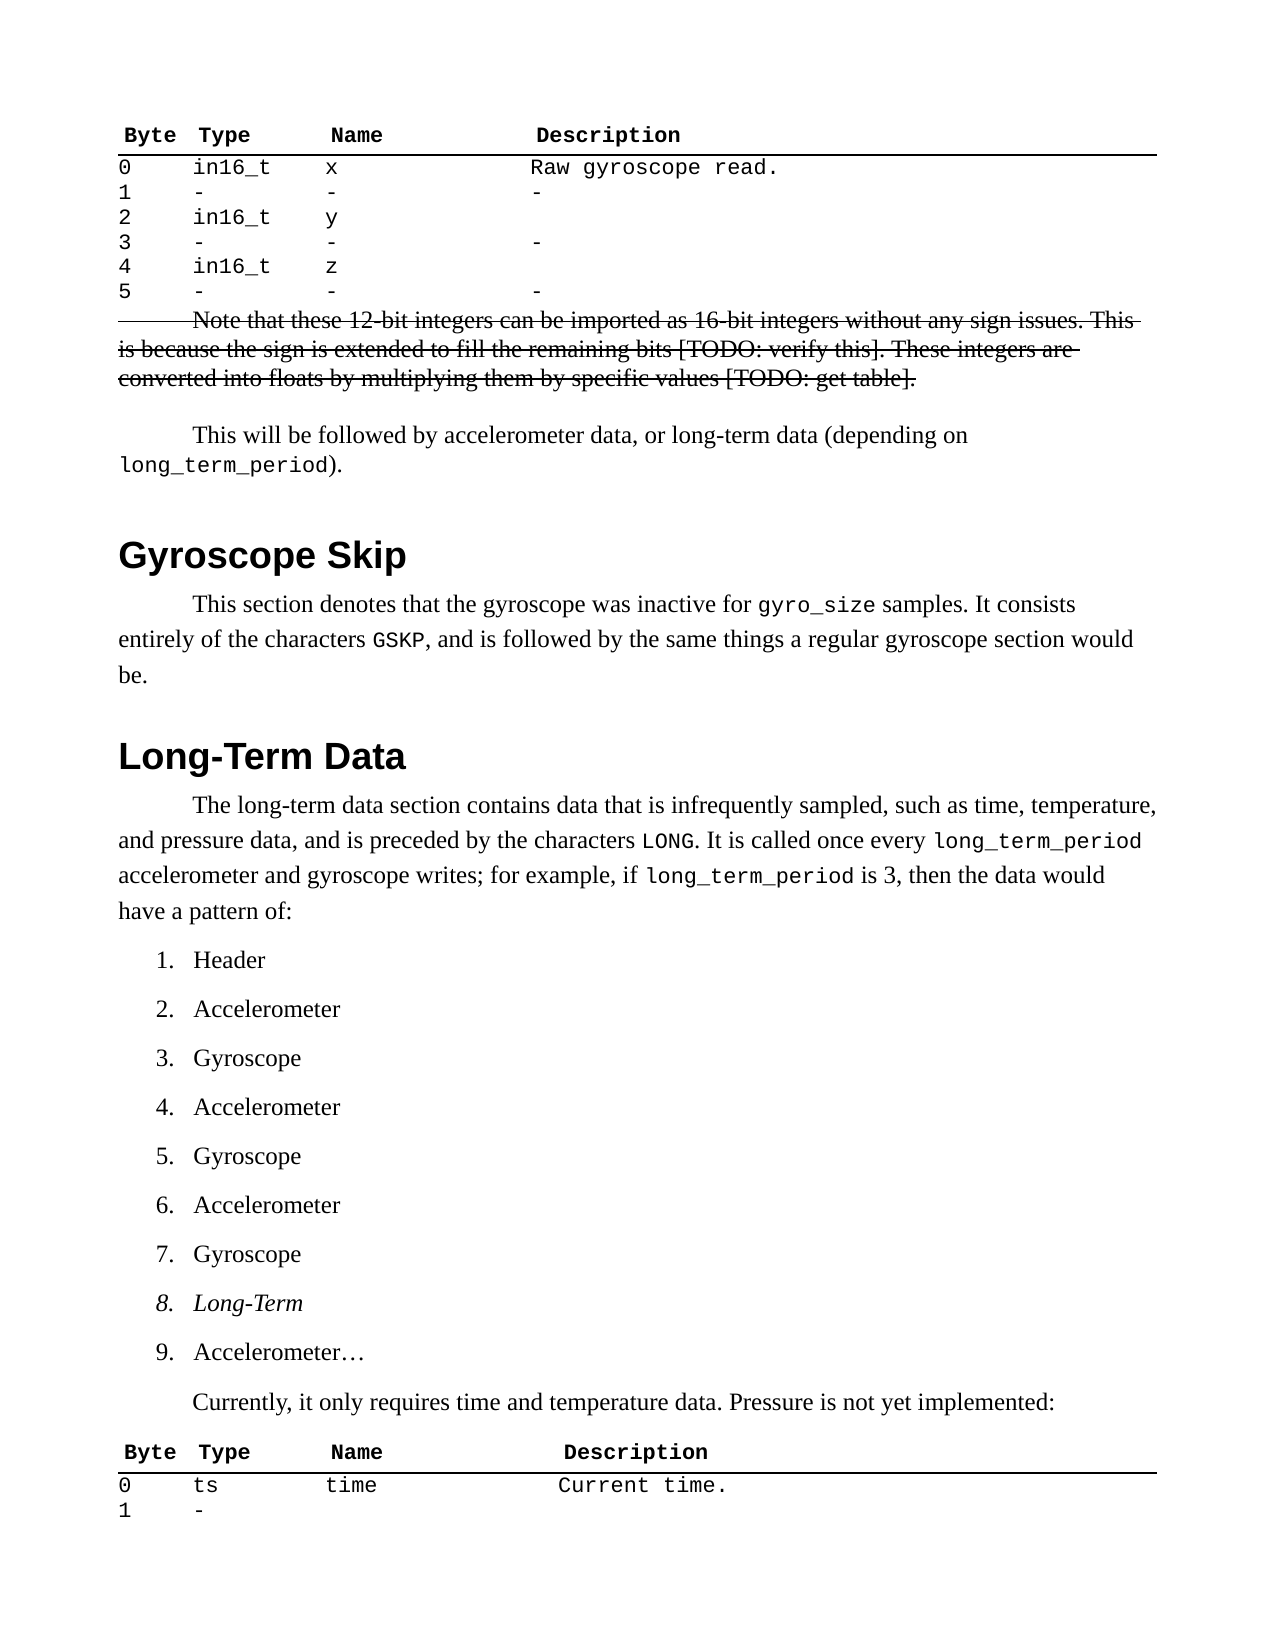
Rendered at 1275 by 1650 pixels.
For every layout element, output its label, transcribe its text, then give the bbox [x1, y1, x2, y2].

table_cell 4 [118, 256, 192, 280]
table_header Name [325, 118, 530, 154]
table_cell 2 [118, 206, 192, 231]
table_header Name [325, 1436, 558, 1472]
table_cell in16_t [193, 156, 325, 181]
text This will be followed by accelerometer data, or long-term data (depending on long_term_period). [118, 420, 1157, 508]
table_cell - [325, 181, 530, 206]
table_cell time [325, 1474, 558, 1499]
table_cell 5 [118, 280, 192, 305]
list Header [156, 945, 1157, 974]
table_cell [325, 1499, 558, 1523]
table_cell - [193, 280, 325, 305]
list Long-Term [156, 1288, 1157, 1317]
table_cell 3 [118, 231, 192, 256]
table_cell Current time. [558, 1474, 1157, 1499]
table_cell - [193, 181, 325, 206]
table_cell - [325, 280, 530, 305]
table_cell - [530, 181, 1157, 206]
subtitle Gyroscope Skip [118, 533, 1157, 576]
table_cell 1 [118, 1499, 192, 1523]
text The long-term data section contains data that is infrequently sampled, such as time, temperature, and pressure data, and is preceded by the characters LONG. It is called once every long_term_period accelerometer and gyroscope writes; for example, if long_term_period is 3, then the data would have a pattern of: [118, 790, 1157, 925]
text This section denotes that the gyroscope was inactive for gyro_size samples. It consists entirely of the characters GSKP, and is followed by the same things a regular gyroscope section would be. [118, 589, 1157, 689]
table_header Type [192, 1436, 325, 1472]
table_cell Raw gyroscope read. [530, 156, 1157, 181]
table_cell ts [192, 1474, 325, 1499]
table_cell [530, 256, 1157, 280]
table_cell - [530, 231, 1157, 256]
list Gyroscope [156, 1239, 1157, 1268]
table_cell 0 [118, 156, 192, 181]
table_cell in16_t [193, 256, 325, 280]
table_header Byte [118, 1436, 192, 1472]
table_cell z [325, 256, 530, 280]
table_cell y [325, 206, 530, 231]
table_header Description [558, 1436, 1157, 1472]
table_header Type [193, 118, 325, 154]
table_cell x [325, 156, 530, 181]
table_cell [530, 206, 1157, 231]
table_cell - [192, 1499, 325, 1523]
table_cell - [325, 231, 530, 256]
table_cell 1 [118, 181, 192, 206]
table_cell 0 [118, 1474, 192, 1499]
list Accelerometer [156, 1190, 1157, 1219]
table_cell - [530, 280, 1157, 305]
table_cell [558, 1499, 1157, 1523]
list Accelerometer [156, 994, 1157, 1023]
list Gyroscope [156, 1043, 1157, 1072]
list Gyroscope [156, 1141, 1157, 1170]
table_cell - [193, 231, 325, 256]
list Accelerometer… [156, 1337, 1157, 1366]
list Accelerometer [156, 1092, 1157, 1121]
text Currently, it only requires time and temperature data. Pressure is not yet implemented: [118, 1387, 1157, 1415]
subtitle Long-Term Data [118, 734, 1157, 778]
table_cell in16_t [193, 206, 325, 231]
table_header Description [530, 118, 1157, 154]
table_header Byte [118, 118, 192, 154]
text Note that these 12-bit integers can be imported as 16-bit integers without any sign issues. This is because the sign is extended to fill the remaining bits [TODO: verify this]. These integers are converted into floats by multiplying them by specific values [TODO: get table]. [118, 305, 1157, 391]
